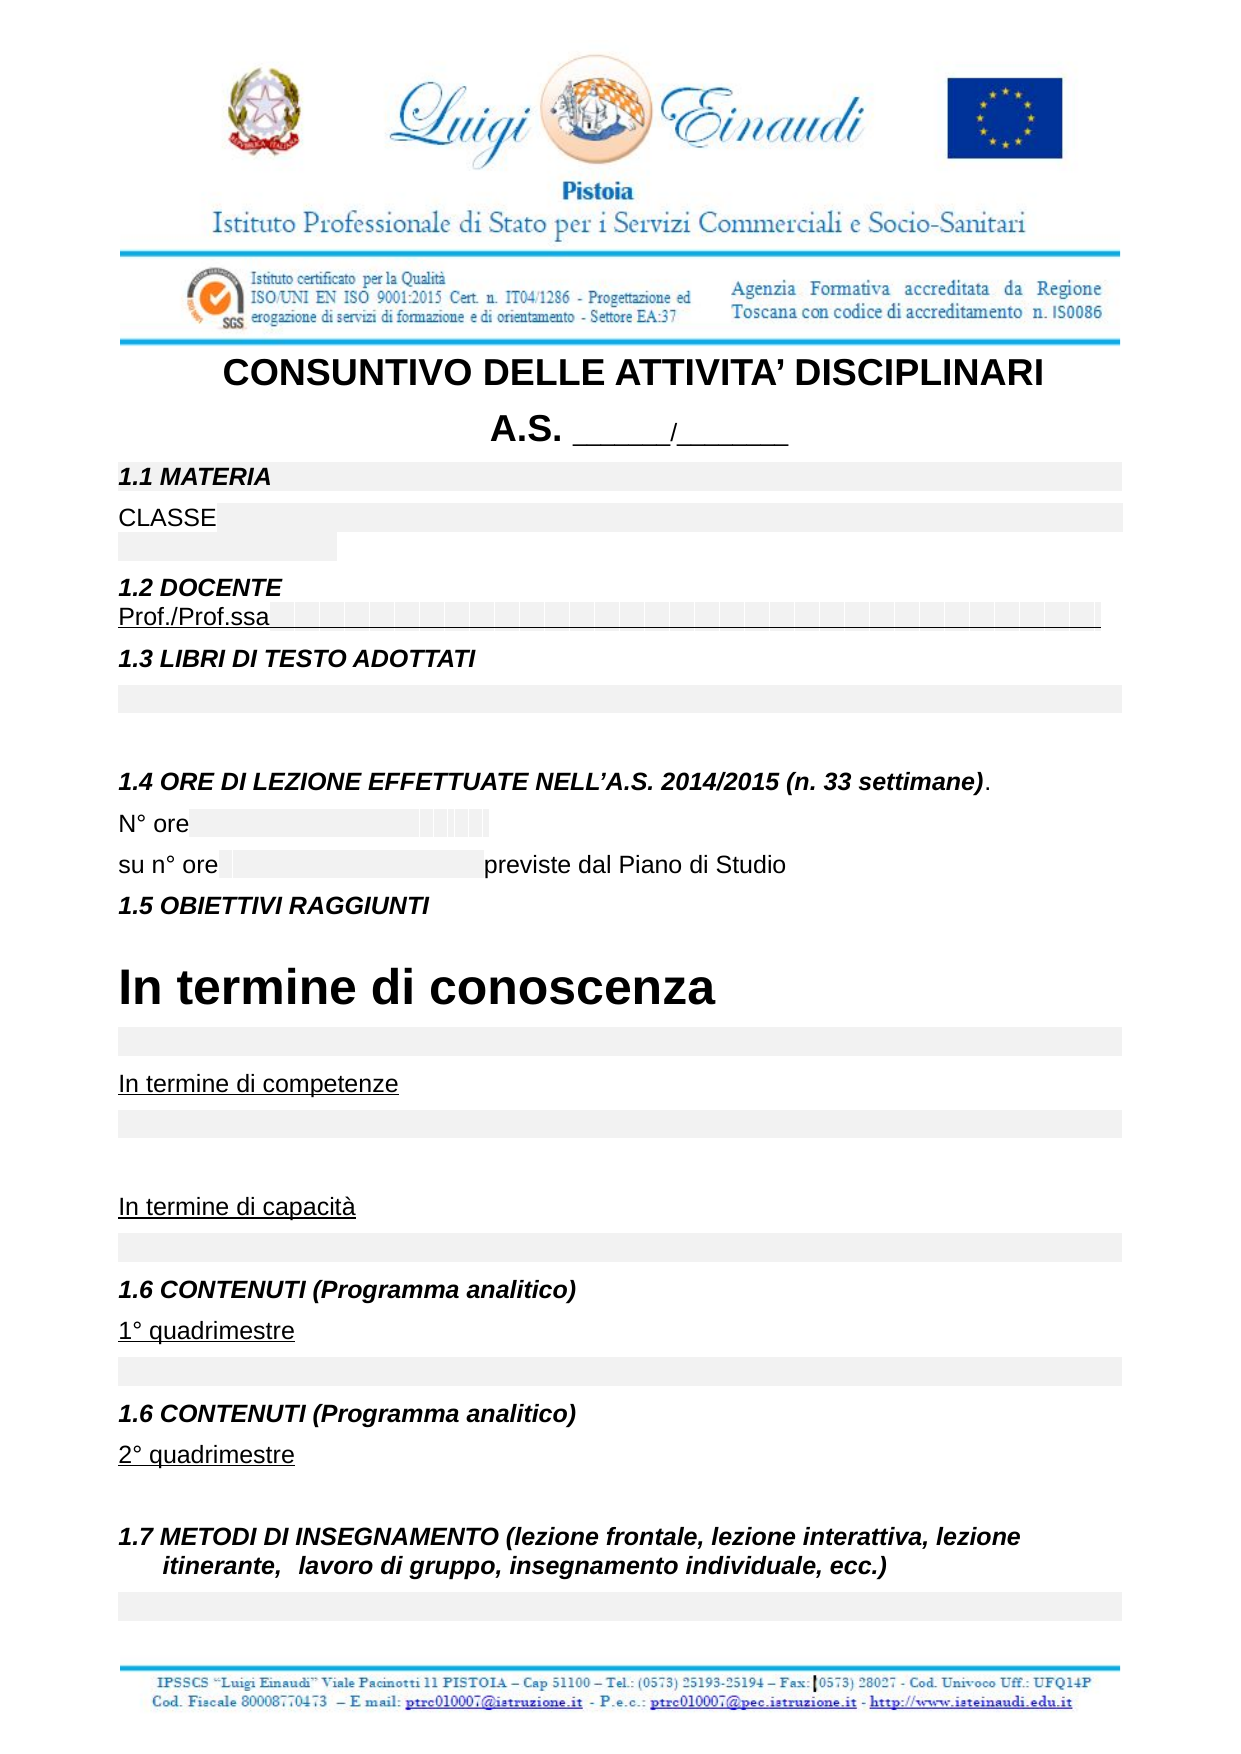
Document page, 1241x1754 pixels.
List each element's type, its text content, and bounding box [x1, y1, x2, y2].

text 1.3 LIBRI DI TESTO ADOTTATI [118, 643, 1122, 672]
picture [120, 1655, 1121, 1666]
text 1.6 CONTENUTI (Programma analitico) [118, 1275, 1122, 1303]
text N° ore [118, 808, 1122, 837]
text CLASSE [118, 503, 1122, 561]
text 1.5 OBIETTIVI RAGGIUNTI [118, 891, 1122, 920]
subtitle In termine di conoscenza [118, 957, 1122, 1015]
text 1.4 ORE DI LEZIONE EFFETTUATE NELL’A.S. 2014/2015 (n. 33 settimane). [118, 767, 1122, 796]
text In termine di competenze [118, 1068, 1122, 1097]
text CONSUNTIVO DELLE ATTIVITA’ DISCIPLINARI [156, 340, 1122, 394]
text 1.2 DOCENTE Prof./Prof.ssa [118, 573, 1122, 631]
picture [120, 1670, 1121, 1734]
text 1.7 METODI DI INSEGNAMENTO (lezione frontale, lezione interattiva, lezione itinerante, lavoro di gruppo, insegnamento individuale, ecc.) [118, 1522, 1122, 1580]
picture [120, 40, 1121, 252]
text 1.1 MATERIA [118, 462, 1122, 491]
text 1.6 CONTENUTI (Programma analitico) [118, 1398, 1122, 1427]
picture [120, 343, 1121, 351]
text 2° quadrimestre [118, 1440, 1122, 1468]
text 1° quadrimestre [118, 1316, 1122, 1345]
text In termine di capacità [118, 1192, 1122, 1221]
text su n° ore previste dal Piano di Studio [118, 850, 1122, 878]
picture [120, 256, 1121, 340]
text A.S. _______/________ [156, 406, 1122, 449]
